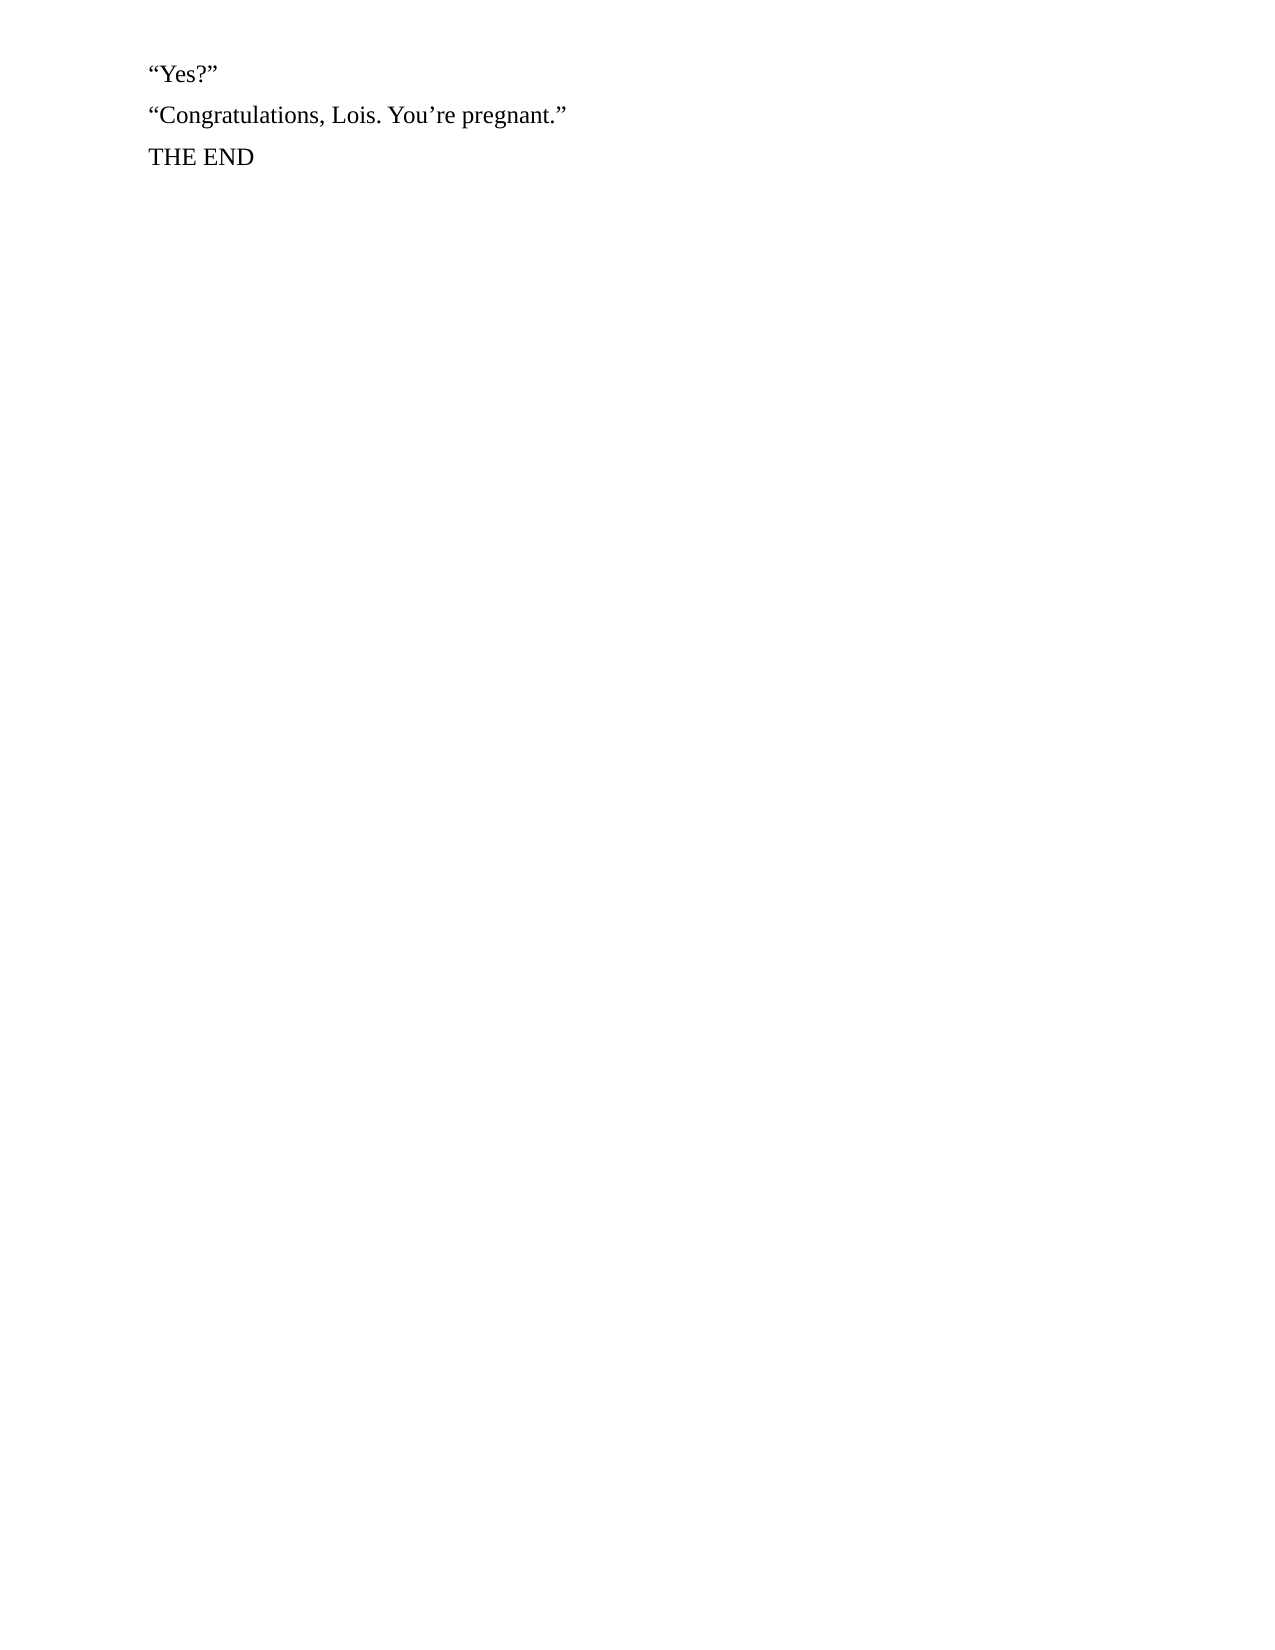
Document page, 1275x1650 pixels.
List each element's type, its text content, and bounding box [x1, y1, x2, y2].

text “Yes?” [118, 59, 1216, 88]
text “Congratulations, Lois. You’re pregnant.” [118, 100, 1216, 129]
text THE END [118, 142, 1216, 170]
